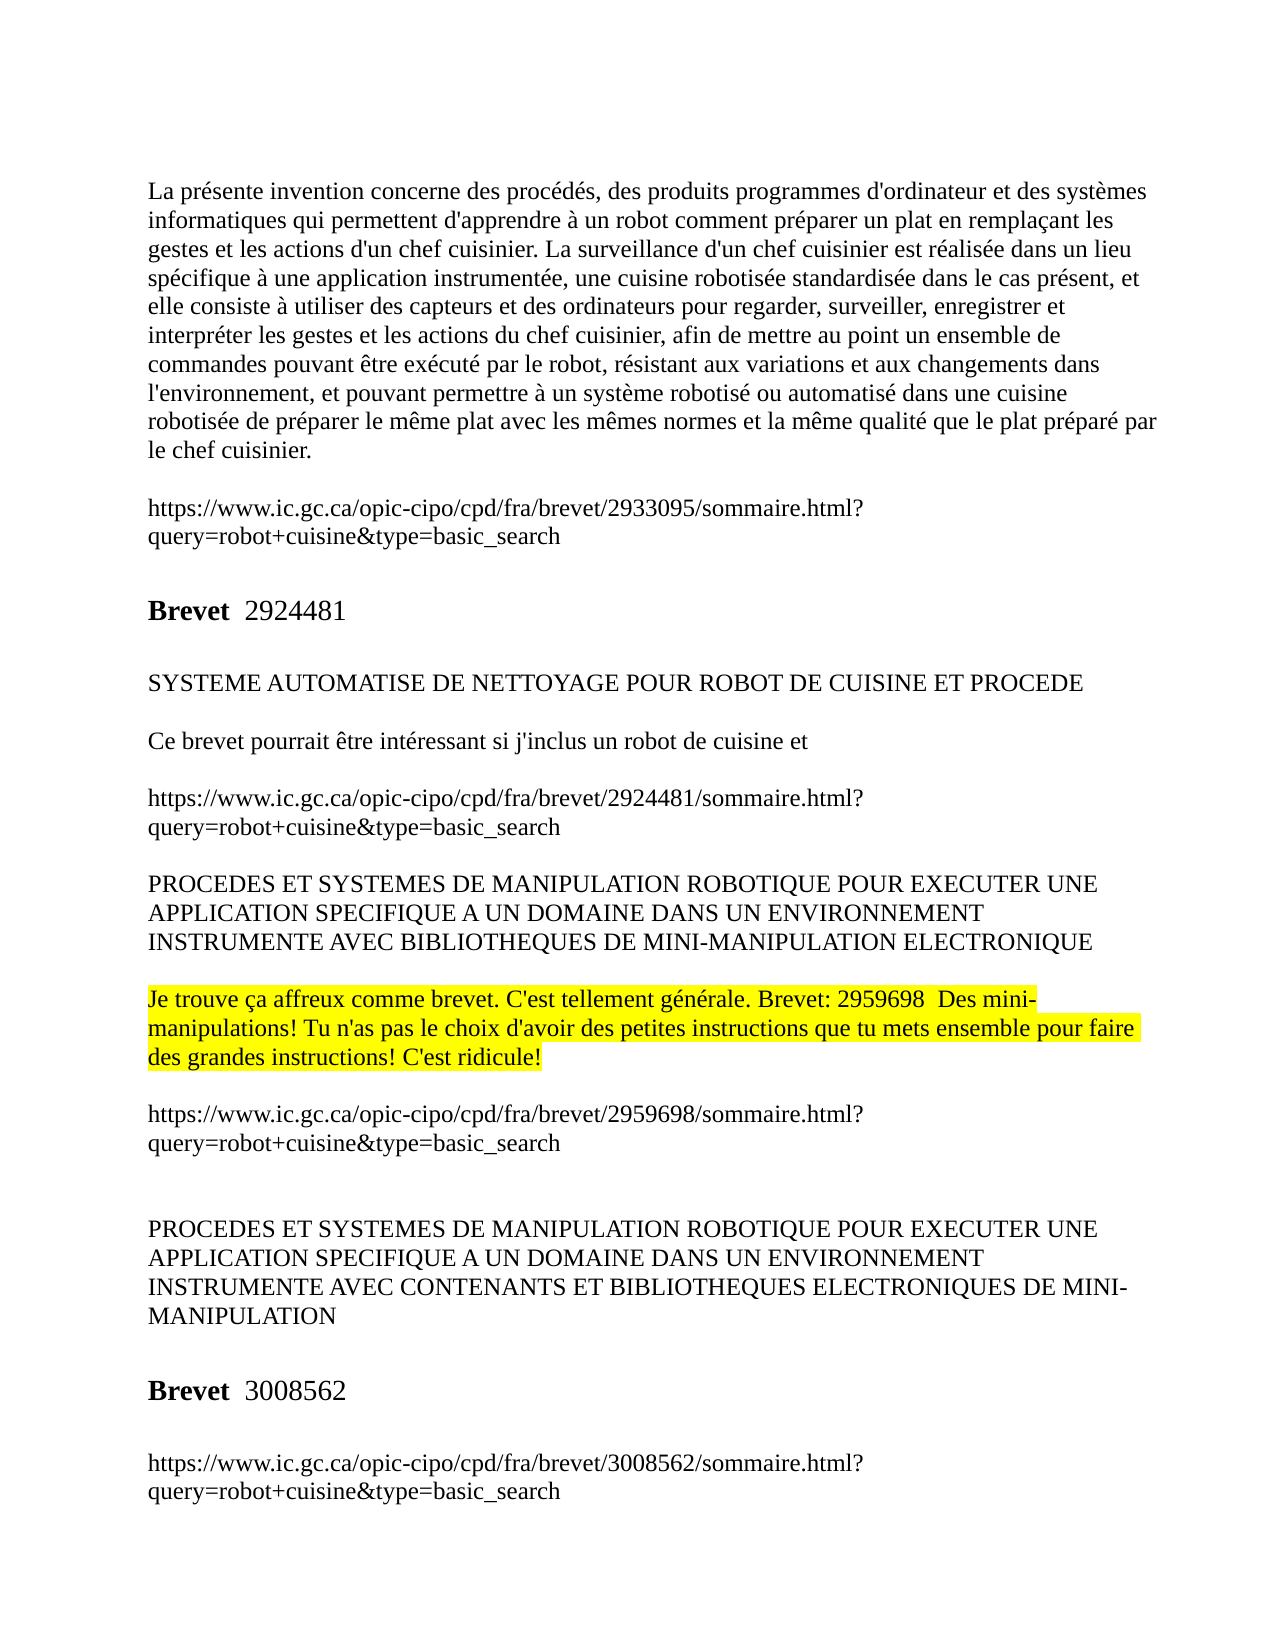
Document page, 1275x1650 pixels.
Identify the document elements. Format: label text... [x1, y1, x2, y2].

text La présente invention concerne des procédés, des produits programmes d'ordinateur et des systèmes informatiques qui permettent d'apprendre à un robot comment préparer un plat en remplaçant les gestes et les actions d'un chef cuisinier. La surveillance d'un chef cuisinier est réalisée dans un lieu spécifique à une application instrumentée, une cuisine robotisée standardisée dans le cas présent, et elle consiste à utiliser des capteurs et des ordinateurs pour regarder, surveiller, enregistrer et interpréter les gestes et les actions du chef cuisinier, afin de mettre au point un ensemble de commandes pouvant être exécuté par le robot, résistant aux variations et aux changements dans l'environnement, et pouvant permettre à un système robotisé ou automatisé dans une cuisine robotisée de préparer le même plat avec les mêmes normes et la même qualité que le plat préparé par le chef cuisinier. [148, 176, 1157, 464]
text Ce brevet pourrait être intéressant si j'inclus un robot de cuisine et [148, 726, 1157, 754]
text PROCEDES ET SYSTEMES DE MANIPULATION ROBOTIQUE POUR EXECUTER UNE APPLICATION SPECIFIQUE A UN DOMAINE DANS UN ENVIRONNEMENT INSTRUMENTE AVEC CONTENANTS ET BIBLIOTHEQUES ELECTRONIQUES DE MINI-MANIPULATION [148, 1214, 1157, 1329]
text https://www.ic.gc.ca/opic-cipo/cpd/fra/brevet/2924481/sommaire.html?query=robot+cuisine&type=basic_search [148, 783, 1157, 841]
subtitle Brevet 2924481 [148, 593, 1157, 627]
text SYSTEME AUTOMATISE DE NETTOYAGE POUR ROBOT DE CUISINE ET PROCEDE [148, 668, 1157, 697]
text Je trouve ça affreux comme brevet. C'est tellement générale. Brevet: 2959698 Des mini-manipulations! Tu n'as pas le choix d'avoir des petites instructions que tu mets ensemble pour faire des grandes instructions! C'est ridicule! [148, 984, 1157, 1071]
subtitle Brevet 3008562 [148, 1373, 1157, 1406]
text https://www.ic.gc.ca/opic-cipo/cpd/fra/brevet/2933095/sommaire.html?query=robot+cuisine&type=basic_search [148, 493, 1157, 550]
text PROCEDES ET SYSTEMES DE MANIPULATION ROBOTIQUE POUR EXECUTER UNE APPLICATION SPECIFIQUE A UN DOMAINE DANS UN ENVIRONNEMENT INSTRUMENTE AVEC BIBLIOTHEQUES DE MINI-MANIPULATION ELECTRONIQUE [148, 869, 1157, 956]
text https://www.ic.gc.ca/opic-cipo/cpd/fra/brevet/3008562/sommaire.html?query=robot+cuisine&type=basic_search [148, 1448, 1157, 1505]
text https://www.ic.gc.ca/opic-cipo/cpd/fra/brevet/2959698/sommaire.html?query=robot+cuisine&type=basic_search [148, 1099, 1157, 1157]
